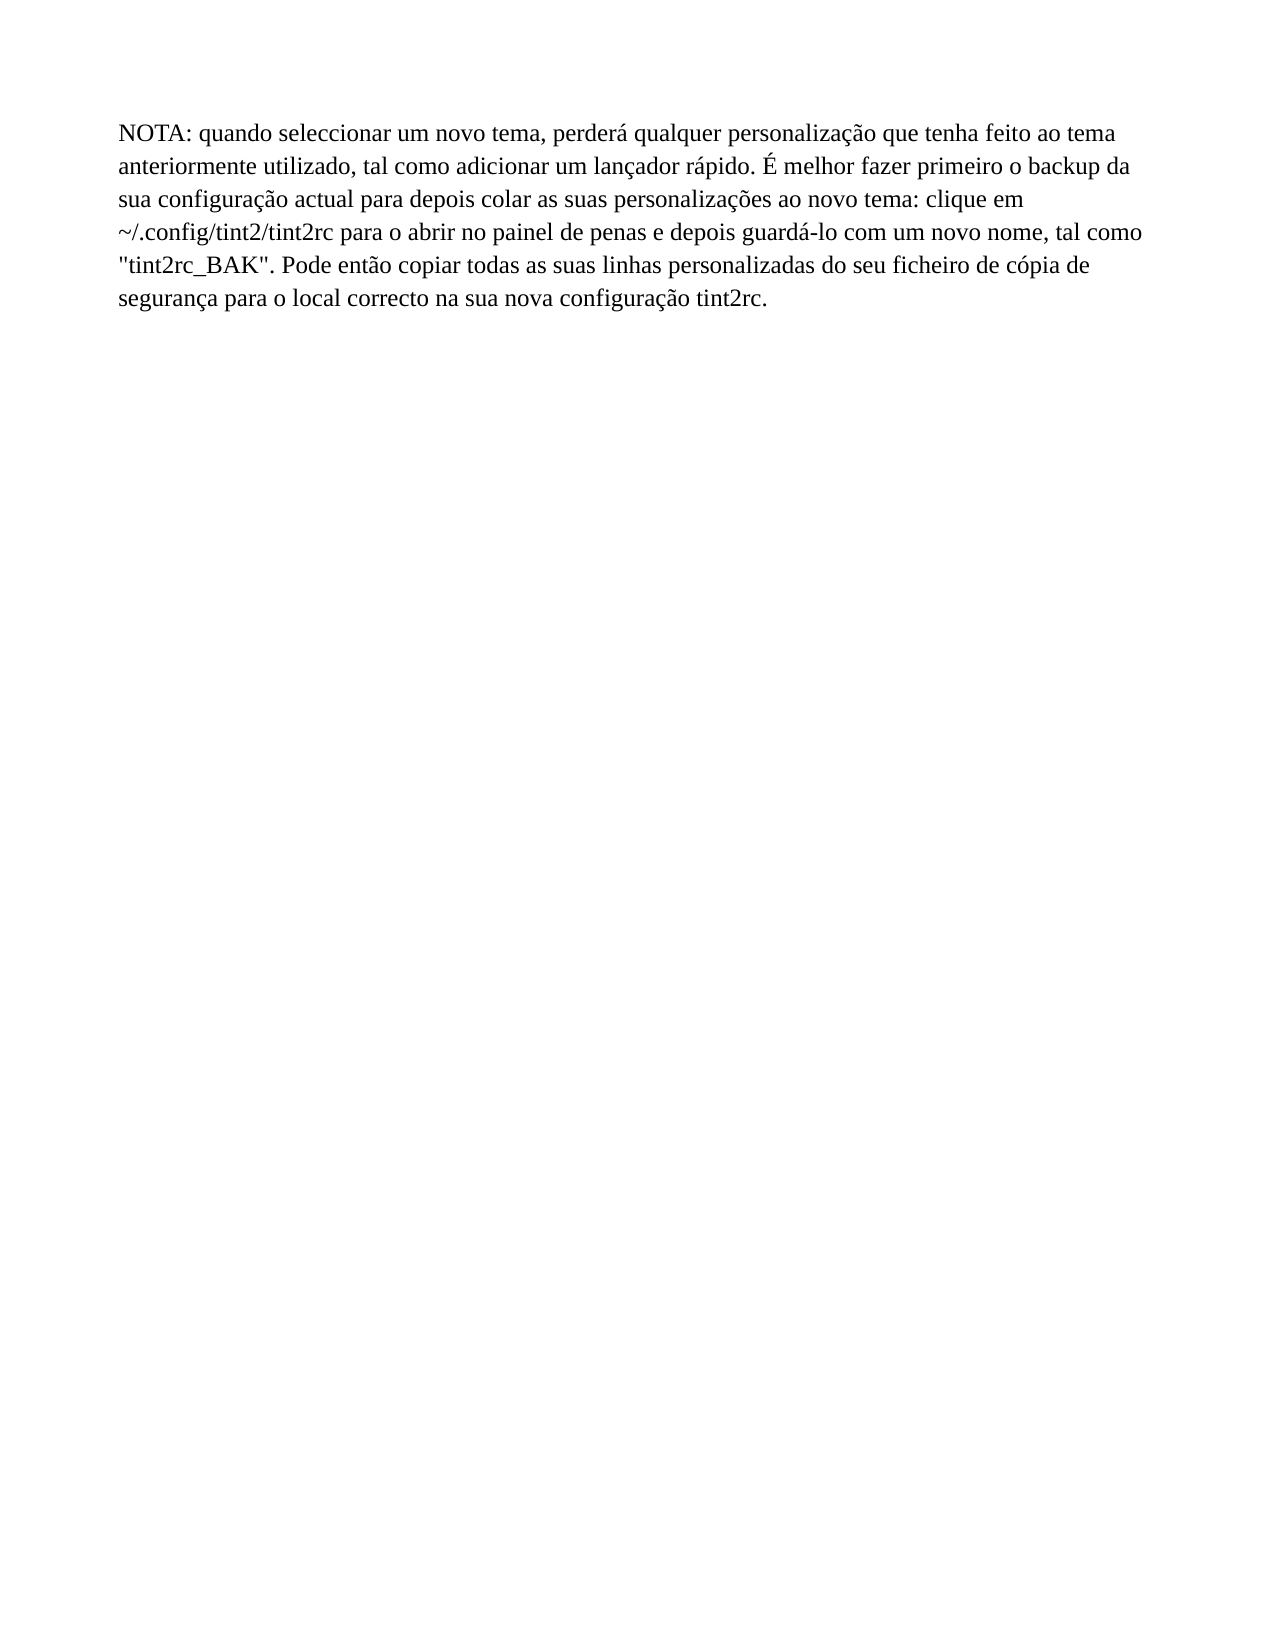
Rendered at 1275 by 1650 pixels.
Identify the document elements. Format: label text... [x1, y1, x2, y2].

text NOTA: quando seleccionar um novo tema, perderá qualquer personalização que tenha feito ao tema anteriormente utilizado, tal como adicionar um lançador rápido. É melhor fazer primeiro o backup da sua configuração actual para depois colar as suas personalizações ao novo tema: clique em ~/.config/tint2/tint2rc para o abrir no painel de penas e depois guardá-lo com um novo nome, tal como "tint2rc_BAK". Pode então copiar todas as suas linhas personalizadas do seu ficheiro de cópia de segurança para o local correcto na sua nova configuração tint2rc. [118, 118, 1157, 312]
